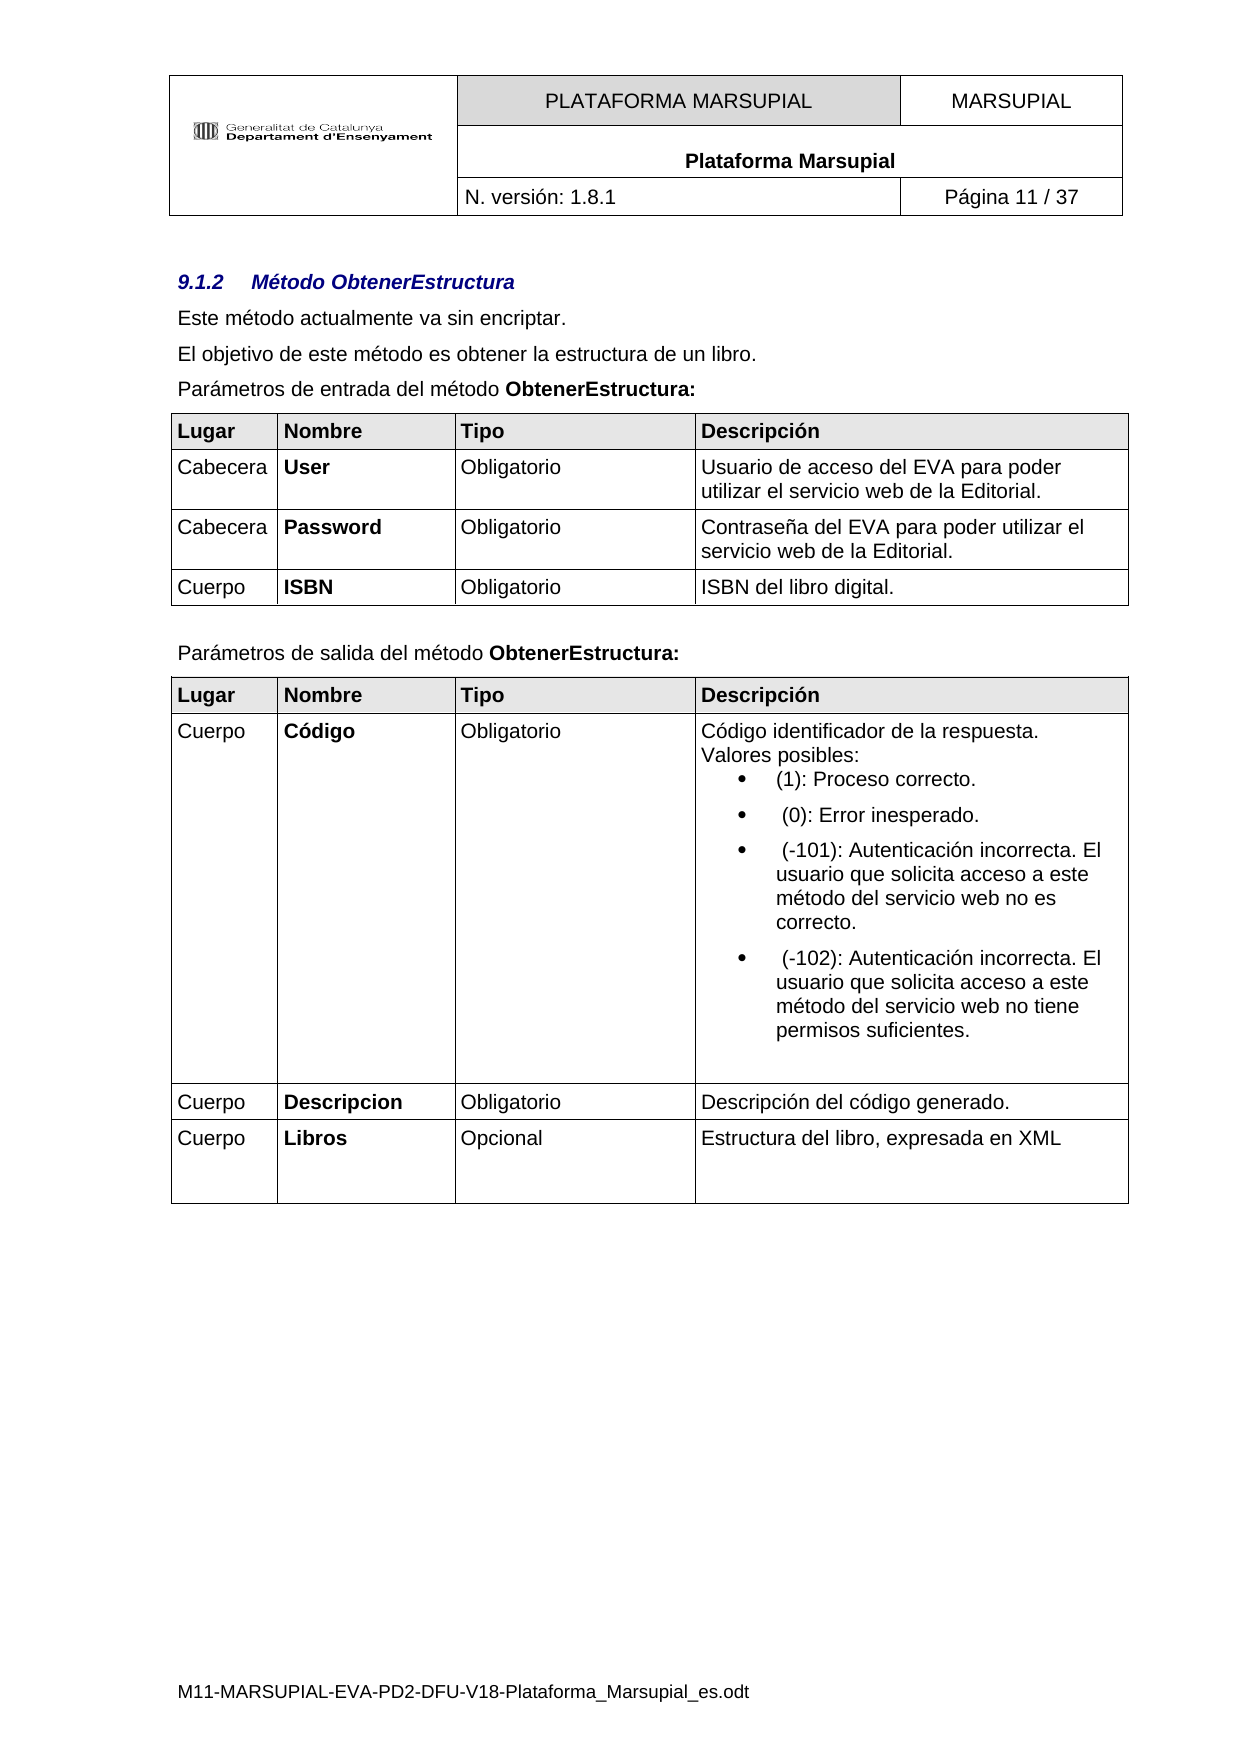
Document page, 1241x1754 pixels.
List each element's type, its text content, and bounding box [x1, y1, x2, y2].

table_cell Cabecera [172, 450, 277, 509]
table_cell Estructura del libro, expresada en XML [696, 1120, 1128, 1203]
table_cell Libros [278, 1120, 455, 1203]
text Parámetros de entrada del método ObtenerEstructura: [177, 377, 1122, 401]
table_cell Descripción del código generado. [696, 1084, 1128, 1119]
table_cell Opcional [456, 1120, 695, 1203]
table_cell User [278, 450, 455, 509]
table_cell Usuario de acceso del EVA para poder utilizar el servicio web de la Editorial. [696, 450, 1128, 509]
table_cell Obligatorio [456, 570, 695, 604]
subtitle Método ObtenerEstructura [177, 270, 1122, 294]
table_cell Obligatorio [456, 510, 695, 568]
table_cell Password [278, 510, 455, 568]
table_header Descripción [696, 678, 1128, 712]
text Parámetros de salida del método ObtenerEstructura: [177, 641, 1122, 665]
table_cell Cabecera [172, 510, 277, 568]
table_header Lugar [172, 678, 277, 712]
table_cell Cuerpo [172, 570, 277, 604]
table_header Nombre [278, 414, 455, 449]
table_cell Obligatorio [456, 1084, 695, 1119]
table_cell Descripcion [278, 1084, 455, 1119]
table_cell Cuerpo [172, 1084, 277, 1119]
table_header Tipo [456, 414, 695, 449]
table_cell Contraseña del EVA para poder utilizar el servicio web de la Editorial. [696, 510, 1128, 568]
table_cell Código [278, 714, 455, 1083]
table_cell Obligatorio [456, 714, 695, 1083]
text El objetivo de este método es obtener la estructura de un libro. [177, 341, 1122, 365]
table_cell ISBN [278, 570, 455, 604]
table_cell Obligatorio [456, 450, 695, 509]
table_cell ISBN del libro digital. [696, 570, 1128, 604]
table_cell Cuerpo [172, 1120, 277, 1203]
table_cell Cuerpo [172, 714, 277, 1083]
table_header Nombre [278, 678, 455, 712]
table_cell Código identificador de la respuesta. Valores posibles: (1): Proceso correcto. (0): Error inesperado. (-101): Autenticación incorrecta. El usuario que solicita acceso a este método del servicio web no es correcto. (-102): Autenticación incorrecta. El usuario que solicita acceso a este método del servicio web no tiene permisos suficientes. [696, 714, 1128, 1083]
table_header Lugar [172, 414, 277, 449]
text Este método actualmente va sin encriptar. [177, 306, 1122, 329]
table_header Tipo [456, 678, 695, 712]
table_header Descripción [696, 414, 1128, 449]
